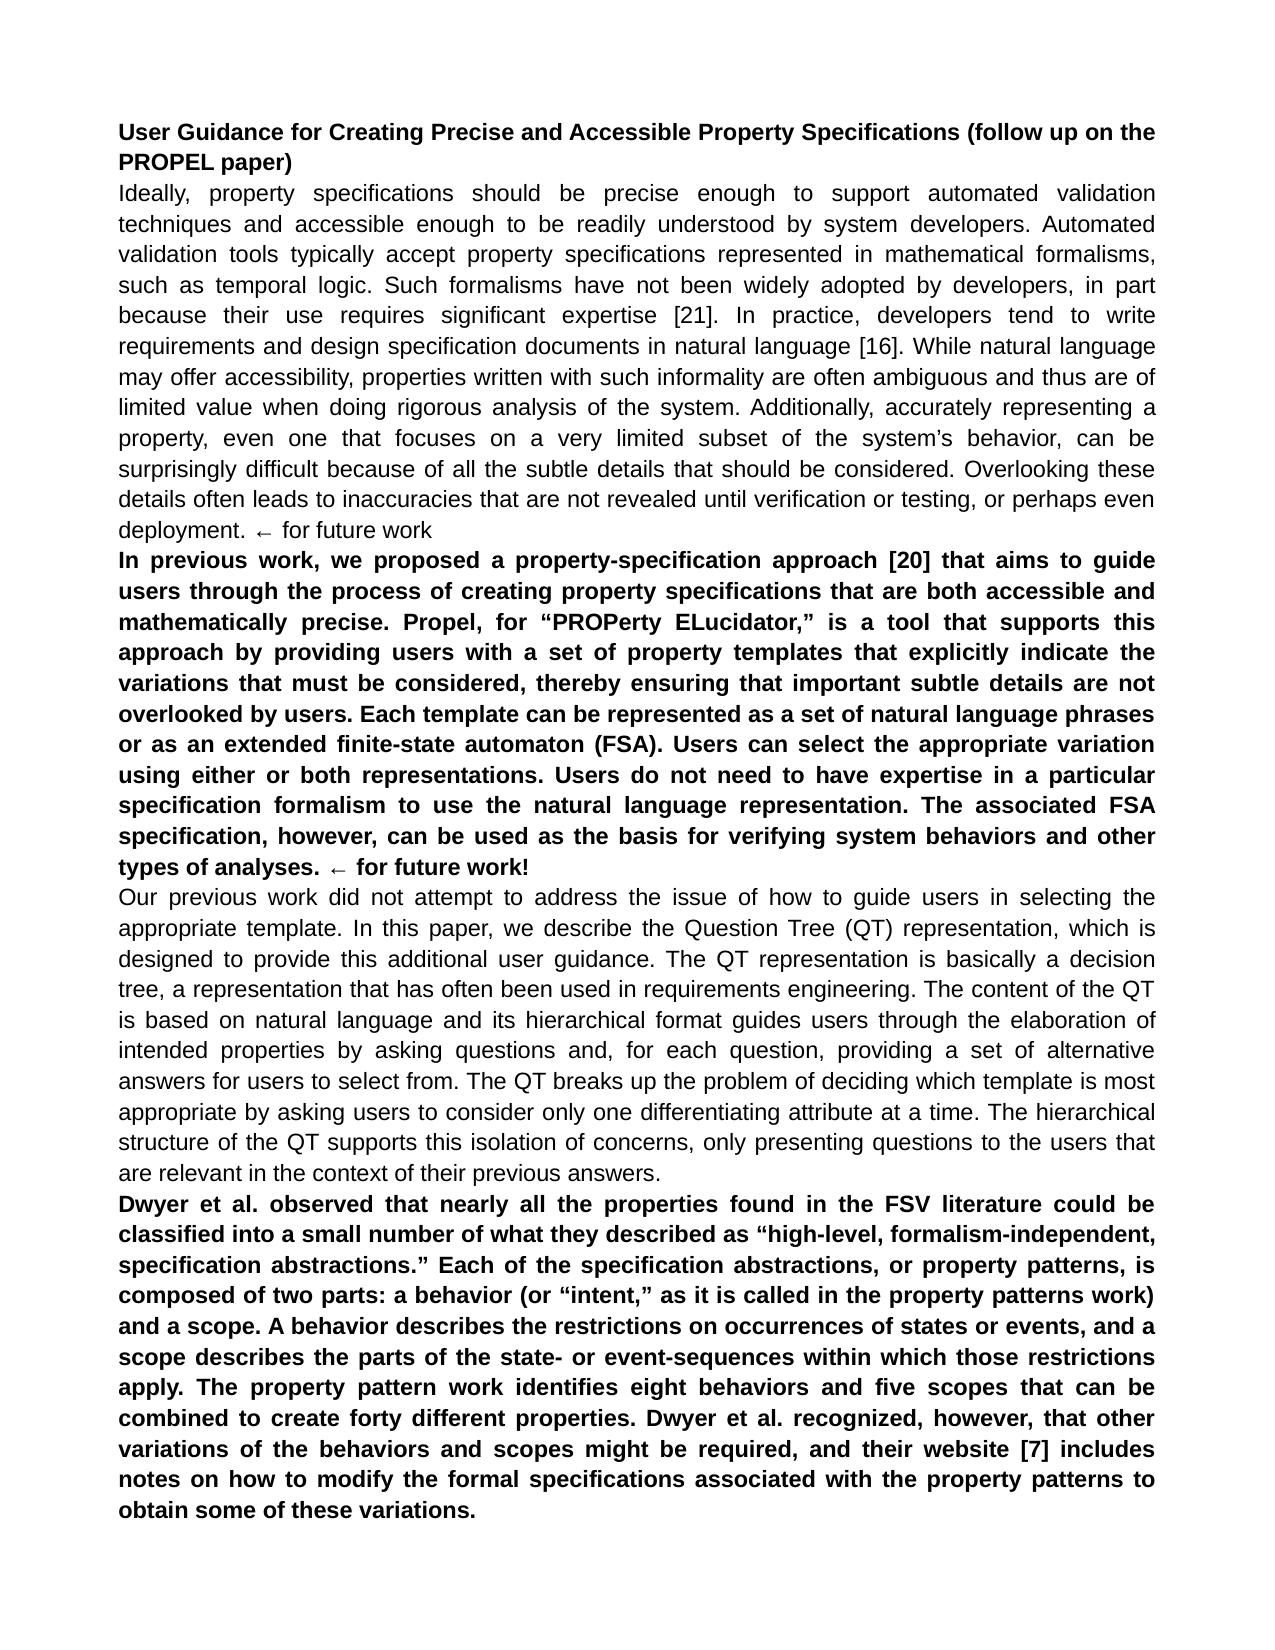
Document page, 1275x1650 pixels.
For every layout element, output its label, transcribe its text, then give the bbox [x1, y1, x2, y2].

text User Guidance for Creating Precise and Accessible Property Specifications (follow up on the PROPEL paper) [118, 118, 1157, 176]
text In previous work, we proposed a property-specification approach [20] that aims to guide users through the process of creating property specifications that are both accessible and mathematically precise. Propel, for “PROPerty ELucidator,” is a tool that supports this approach by providing users with a set of property templates that explicitly indicate the variations that must be considered, thereby ensuring that important subtle details are not overlooked by users. Each template can be represented as a set of natural language phrases or as an extended finite-state automaton (FSA). Users can select the appropriate variation using either or both representations. Users do not need to have expertise in a particular specification formalism to use the natural language representation. The associated FSA specification, however, can be used as the basis for verifying system behaviors and other types of analyses. ← for future work! [118, 547, 1157, 880]
text Dwyer et al. observed that nearly all the properties found in the FSV literature could be classified into a small number of what they described as “high-level, formalism-independent, specification abstractions.” Each of the specification abstractions, or property patterns, is composed of two parts: a behavior (or “intent,” as it is called in the property patterns work) and a scope. A behavior describes the restrictions on occurrences of states or events, and a scope describes the parts of the state- or event-sequences within which those restrictions apply. The property pattern work identifies eight behaviors and five scopes that can be combined to create forty different properties. Dwyer et al. recognized, however, that other variations of the behaviors and scopes might be required, and their website [7] includes notes on how to modify the formal specifications associated with the property patterns to obtain some of these variations. [118, 1190, 1157, 1523]
text Our previous work did not attempt to address the issue of how to guide users in selecting the appropriate template. In this paper, we describe the Question Tree (QT) representation, which is designed to provide this additional user guidance. The QT representation is basically a decision tree, a representation that has often been used in requirements engineering. The content of the QT is based on natural language and its hierarchical format guides users through the elaboration of intended properties by asking questions and, for each question, providing a set of alternative answers for users to select from. The QT breaks up the problem of deciding which template is most appropriate by asking users to consider only one differentiating attribute at a time. The hierarchical structure of the QT supports this isolation of concerns, only presenting questions to the users that are relevant in the context of their previous answers. [118, 884, 1157, 1186]
text Ideally, property specifications should be precise enough to support automated validation techniques and accessible enough to be readily understood by system developers. Automated validation tools typically accept property specifications represented in mathematical formalisms, such as temporal logic. Such formalisms have not been widely adopted by developers, in part because their use requires significant expertise [21]. In practice, developers tend to write requirements and design specification documents in natural language [16]. While natural language may offer accessibility, properties written with such informality are often ambiguous and thus are of limited value when doing rigorous analysis of the system. Additionally, accurately representing a property, even one that focuses on a very limited subset of the system’s behavior, can be surprisingly difficult because of all the subtle details that should be considered. Overlooking these details often leads to inaccuracies that are not revealed until verification or testing, or perhaps even deployment. ← for future work [118, 179, 1157, 543]
